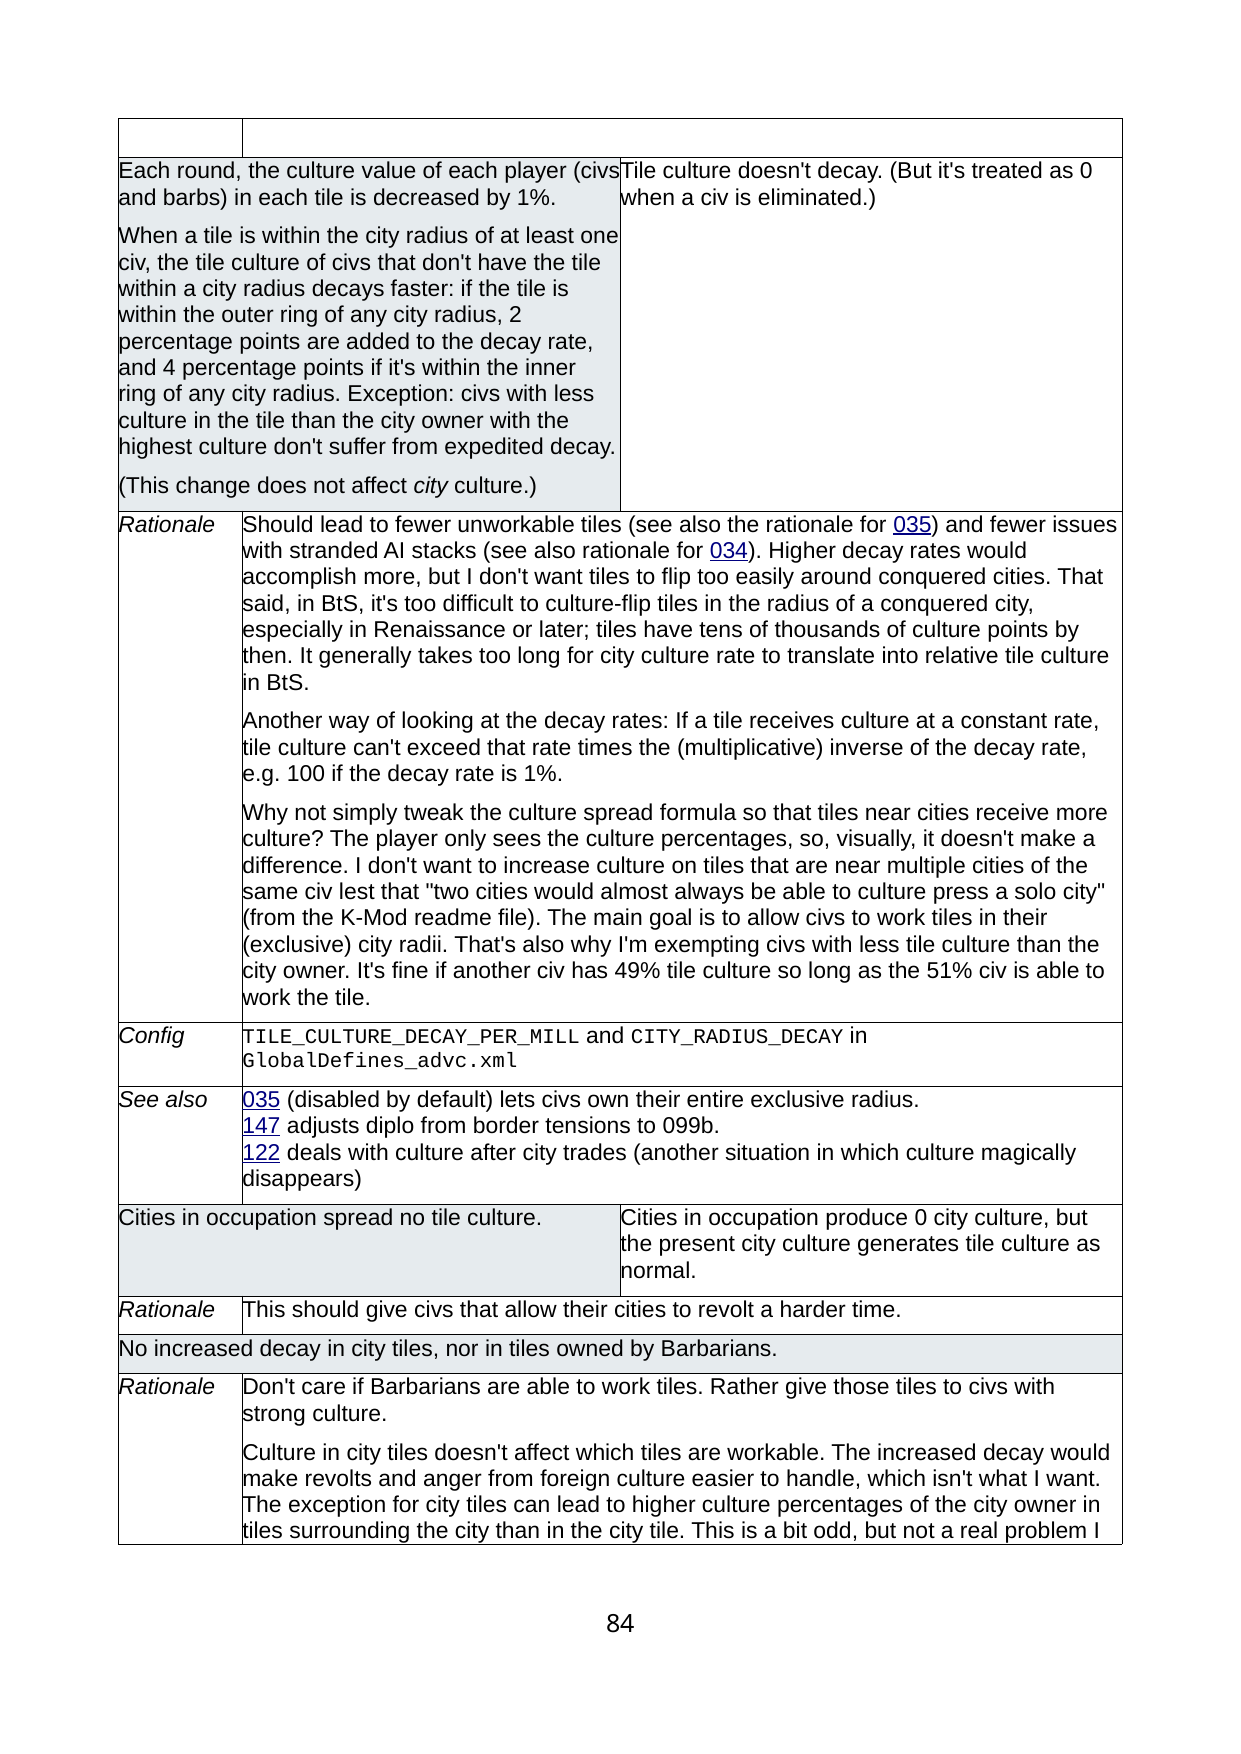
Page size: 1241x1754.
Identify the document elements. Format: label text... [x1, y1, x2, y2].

table_cell Config [119, 1023, 242, 1086]
table_cell Should lead to fewer unworkable tiles (see also the rationale for 035) and fewer issues with stranded AI stacks (see also rationale for 034). Higher decay rates would accomplish more, but I don't want tiles to flip too easily around conquered cities. That said, in BtS, it's too difficult to culture-flip tiles in the radius of a conquered city, especially in Renaissance or later; tiles have tens of thousands of culture points by then. It generally takes too long for city culture rate to translate into relative tile culture in BtS. Another way of looking at the decay rates: If a tile receives culture at a constant rate, tile culture can't exceed that rate times the (multiplicative) inverse of the decay rate, e.g. 100 if the decay rate is 1%. Why not simply tweak the culture spread formula so that tiles near cities receive more culture? The player only sees the culture percentages, so, visually, it doesn't make a difference. I don't want to increase culture on tiles that are near multiple cities of the same civ lest that "two cities would almost always be able to culture press a solo city" (from the K-Mod readme file). The main goal is to allow civs to work tiles in their (exclusive) city radii. That's also why I'm exempting civs with less tile culture than the city owner. It's fine if another civ has 49% tile culture so long as the 51% civ is able to work the tile. [243, 512, 1122, 1022]
table_cell No increased decay in city tiles, nor in tiles owned by Barbarians. [119, 1335, 1122, 1373]
table_cell TILE_CULTURE_DECAY_PER_MILL and CITY_RADIUS_DECAY in GlobalDefines_advc.xml [243, 1023, 1122, 1086]
table_cell Rationale [119, 1297, 242, 1334]
table_cell [119, 119, 242, 157]
table_cell Cities in occupation spread no tile culture. [119, 1205, 620, 1296]
table_cell This should give civs that allow their cities to revolt a harder time. [243, 1297, 1122, 1334]
table_cell Each round, the culture value of each player (civs and barbs) in each tile is decreased by 1%. When a tile is within the city radius of at least one civ, the tile culture of civs that don't have the tile within a city radius decays faster: if the tile is within the outer ring of any city radius, 2 percentage points are added to the decay rate, and 4 percentage points if it's within the inner ring of any city radius. Exception: civs with less culture in the tile than the city owner with the highest culture don't suffer from expedited decay. (This change does not affect city culture.) [119, 158, 620, 511]
table_cell 035 (disabled by default) lets civs own their entire exclusive radius. 147 adjusts diplo from border tensions to 099b. 122 deals with culture after city trades (another situation in which culture magically disappears) [243, 1087, 1122, 1204]
table_cell Don't care if Barbarians are able to work tiles. Rather give those tiles to civs with strong culture. Culture in city tiles doesn't affect which tiles are workable. The increased decay would make revolts and anger from foreign culture easier to handle, which isn't what I want. The exception for city tiles can lead to higher culture percentages of the city owner in tiles surrounding the city than in the city tile. This is a bit odd, but not a real problem I [243, 1374, 1122, 1544]
table_cell Rationale [119, 1374, 242, 1544]
table_cell Cities in occupation produce 0 city culture, but the present city culture generates tile culture as normal. [621, 1205, 1122, 1296]
table_cell [243, 119, 1122, 157]
table_cell Tile culture doesn't decay. (But it's treated as 0 when a civ is eliminated.) [621, 158, 1122, 511]
table_cell See also [119, 1087, 242, 1204]
table_cell Rationale [119, 512, 242, 1022]
